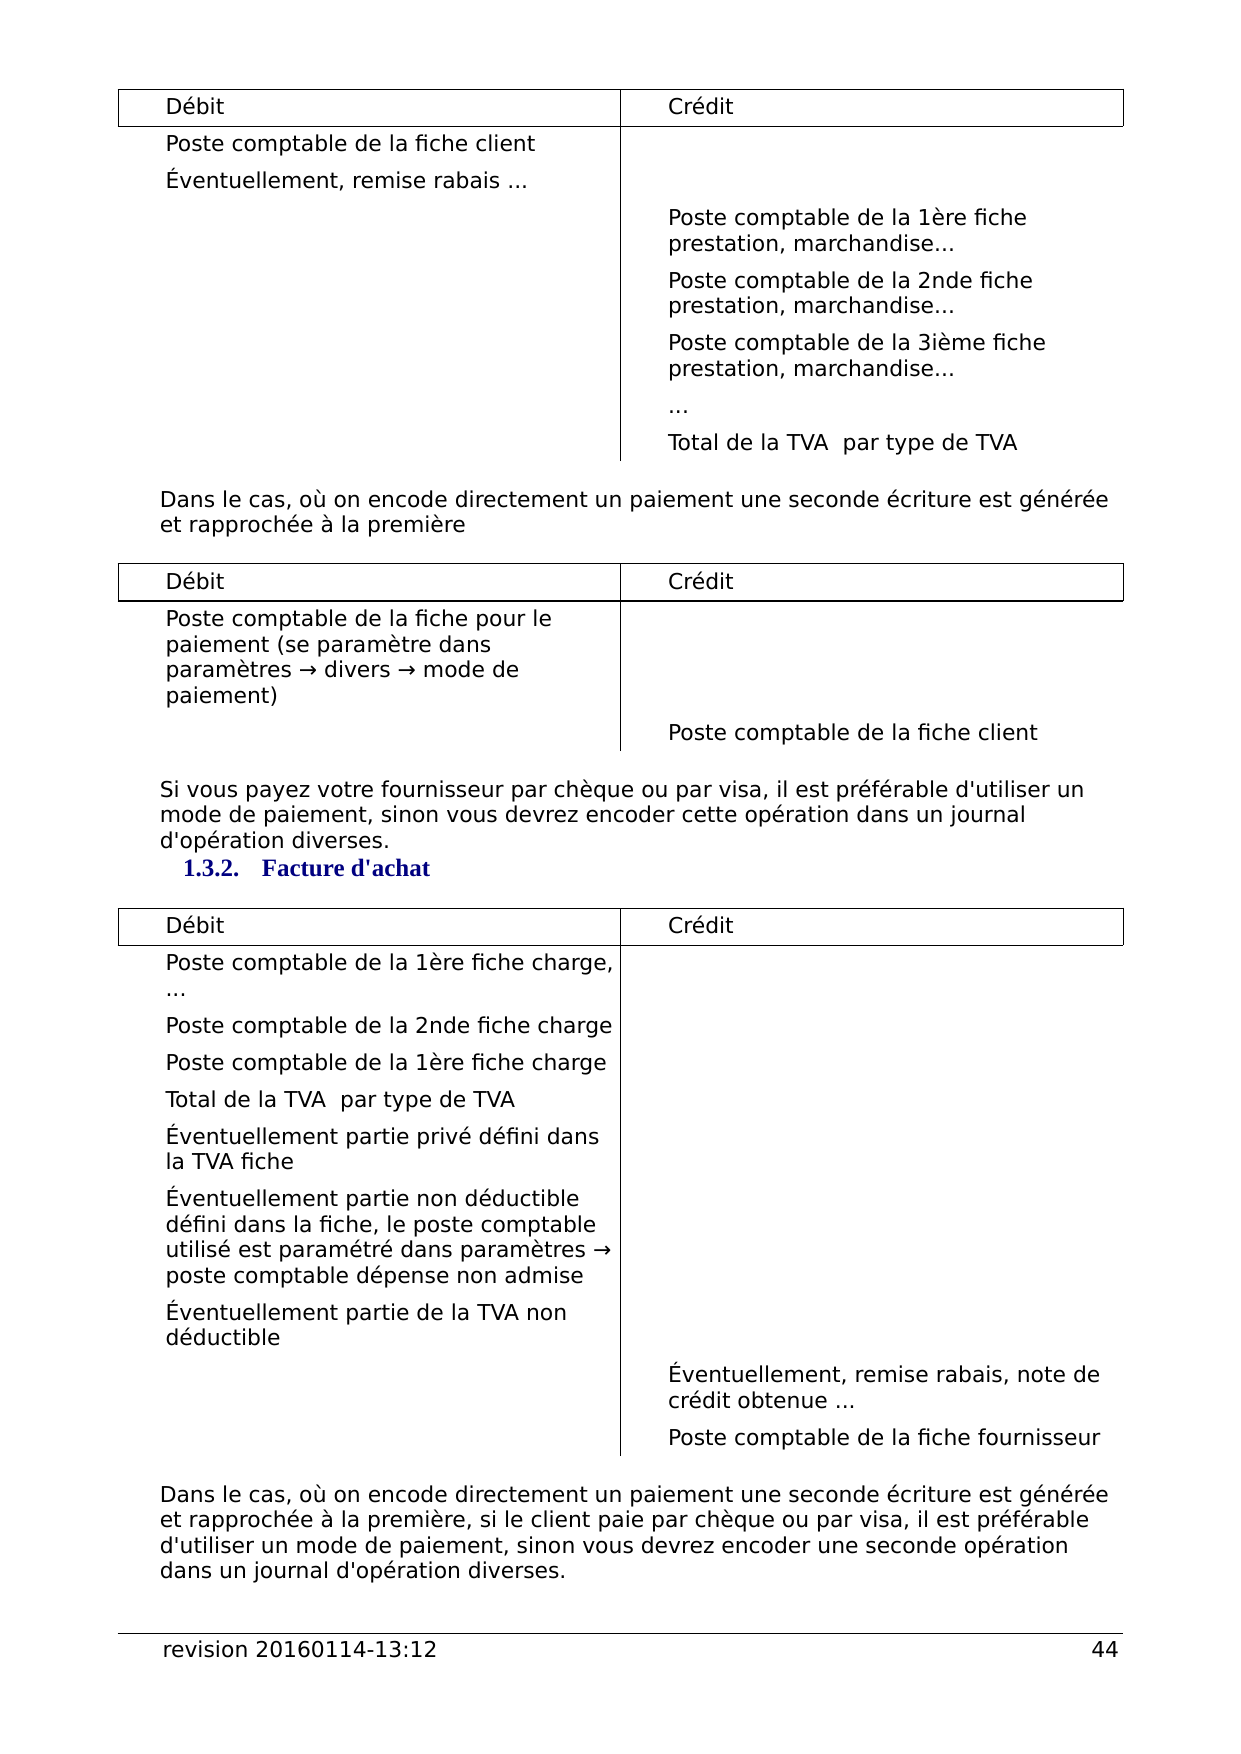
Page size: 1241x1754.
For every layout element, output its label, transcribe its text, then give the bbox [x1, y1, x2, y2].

table_header Crédit [621, 909, 1123, 945]
table_cell [118, 387, 620, 424]
table_cell [621, 1081, 1123, 1118]
subtitle Facture d'achat [177, 853, 1123, 882]
table_cell Poste comptable de la 1ère fiche charge [118, 1044, 620, 1081]
table_cell [118, 325, 620, 387]
table_cell Total de la TVA par type de TVA [621, 424, 1123, 461]
table_header Débit [119, 564, 620, 600]
table_cell [621, 1044, 1123, 1081]
table_cell Poste comptable de la fiche client [118, 127, 620, 163]
table_header Crédit [621, 90, 1123, 126]
table_cell [118, 200, 620, 262]
table_cell [621, 1181, 1123, 1294]
table_header Crédit [621, 564, 1123, 600]
text Dans le cas, où on encode directement un paiement une seconde écriture est générée et rapprochée à la première [159, 487, 1123, 538]
table_cell Poste comptable de la 1ère fiche charge, ... [118, 946, 620, 1007]
table_cell [118, 1357, 620, 1419]
table_cell Éventuellement partie privé défini dans la TVA fiche [118, 1118, 620, 1181]
table_cell Poste comptable de la 2nde fiche charge [118, 1007, 620, 1044]
table_cell [621, 127, 1123, 163]
table_cell Poste comptable de la 3ième fiche prestation, marchandise... [621, 325, 1123, 387]
table_cell Poste comptable de la fiche client [621, 714, 1123, 751]
table_cell [118, 424, 620, 461]
table_cell Poste comptable de la fiche fournisseur [621, 1419, 1123, 1456]
table_cell Poste comptable de la 2nde fiche prestation, marchandise... [621, 262, 1123, 325]
text Si vous payez votre fournisseur par chèque ou par visa, il est préférable d'utiliser un mode de paiement, sinon vous devrez encoder cette opération dans un journal d'opération diverses. [159, 777, 1123, 853]
table_cell Poste comptable de la 1ère fiche prestation, marchandise... [621, 200, 1123, 262]
table_cell [621, 1007, 1123, 1044]
table_cell [621, 946, 1123, 1007]
table_cell [118, 262, 620, 325]
table_cell ... [621, 387, 1123, 424]
table_cell [118, 714, 620, 751]
table_cell [621, 602, 1123, 714]
table_cell [118, 1419, 620, 1456]
table_header Débit [119, 909, 620, 945]
table_cell Éventuellement partie non déductible défini dans la fiche, le poste comptable utilisé est paramétré dans paramètres → poste comptable dépense non admise [118, 1181, 620, 1294]
table_cell Poste comptable de la fiche pour le paiement (se paramètre dans paramètres → divers → mode de paiement) [118, 602, 620, 714]
table_cell Total de la TVA par type de TVA [118, 1081, 620, 1118]
table_cell Éventuellement partie de la TVA non déductible [118, 1294, 620, 1357]
table_cell Éventuellement, remise rabais, note de crédit obtenue ... [621, 1357, 1123, 1419]
text Dans le cas, où on encode directement un paiement une seconde écriture est générée et rapprochée à la première, si le client paie par chèque ou par visa, il est préférable d'utiliser un mode de paiement, sinon vous devrez encoder une seconde opération dans un journal d'opération diverses. [159, 1482, 1123, 1584]
table_cell Éventuellement, remise rabais ... [118, 163, 620, 200]
table_cell [621, 1294, 1123, 1357]
table_header Débit [119, 90, 620, 126]
table_cell [621, 1118, 1123, 1181]
table_cell [621, 163, 1123, 200]
